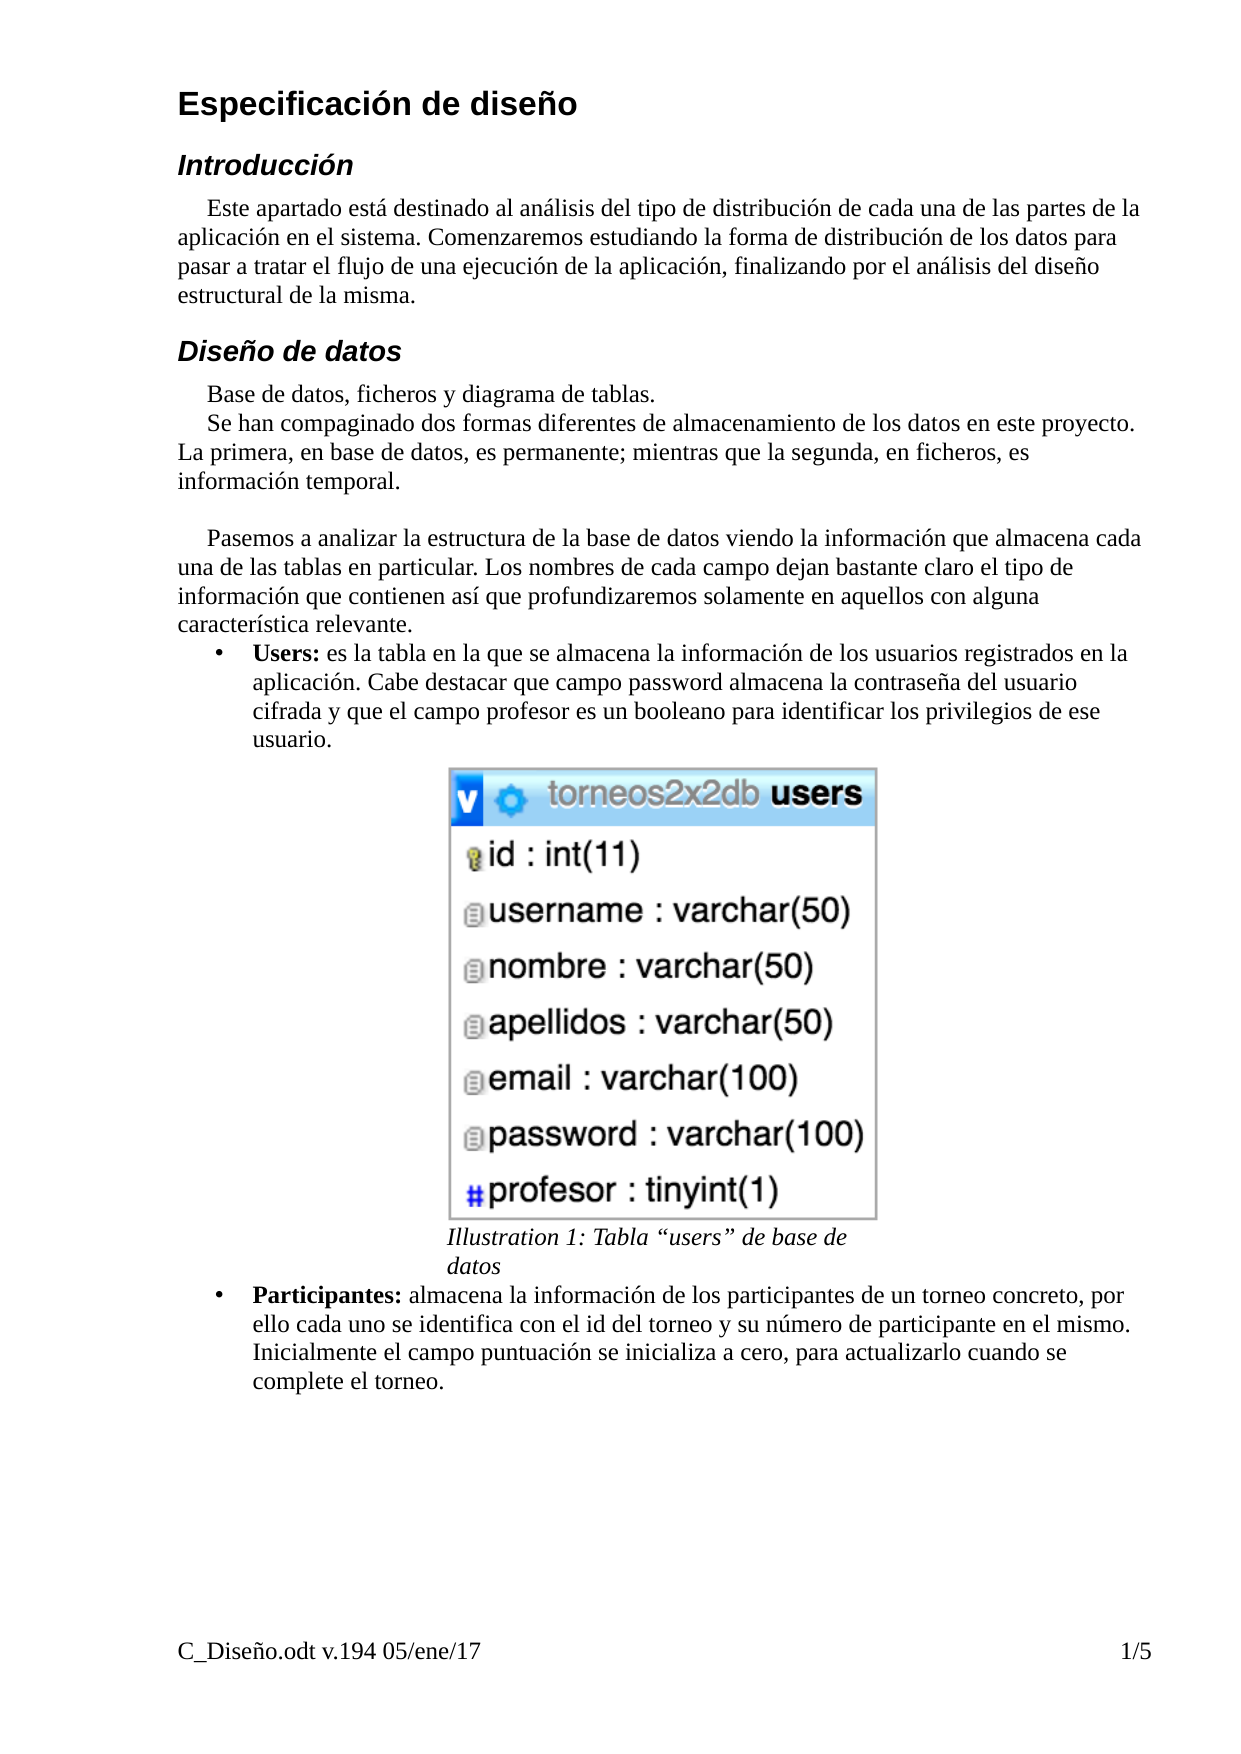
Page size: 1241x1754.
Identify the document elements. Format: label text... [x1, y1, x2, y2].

list Participantes: almacena la información de los participantes de un torneo concreto, por ello cada uno se identifica con el id del torneo y su número de participante en el mismo. Inicialmente el campo puntuación se inicializa a cero, para actualizarlo cuando se complete el torneo. [215, 753, 1152, 1395]
list Users: es la tabla en la que se almacena la información de los usuarios registrados en la aplicación. Cabe destacar que campo password almacena la contraseña del usuario cifrada y que el campo profesor es un booleano para identificar los privilegios de ese usuario. [215, 638, 1152, 753]
picture [446, 765, 883, 1223]
list Illustration 1: Tabla “users” de base de datos [447, 1223, 882, 1280]
subtitle Diseño de datos [177, 333, 1152, 367]
text Pasemos a analizar la estructura de la base de datos viendo la información que almacena cada una de las tablas en particular. Los nombres de cada campo dejan bastante claro el tipo de información que contienen así que profundizaremos solamente en aquellos con alguna característica relevante. [177, 523, 1152, 638]
subtitle Especificación de diseño [177, 84, 1152, 122]
subtitle Introducción [177, 147, 1152, 181]
text Este apartado está destinado al análisis del tipo de distribución de cada una de las partes de la aplicación en el sistema. Comenzaremos estudiando la forma de distribución de los datos para pasar a tratar el flujo de una ejecución de la aplicación, finalizando por el análisis del diseño estructural de la misma. [177, 193, 1152, 308]
text Se han compaginado dos formas diferentes de almacenamiento de los datos en este proyecto. La primera, en base de datos, es permanente; mientras que la segunda, en ficheros, es información temporal. [177, 408, 1152, 494]
text Base de datos, ficheros y diagrama de tablas. [177, 379, 1152, 408]
